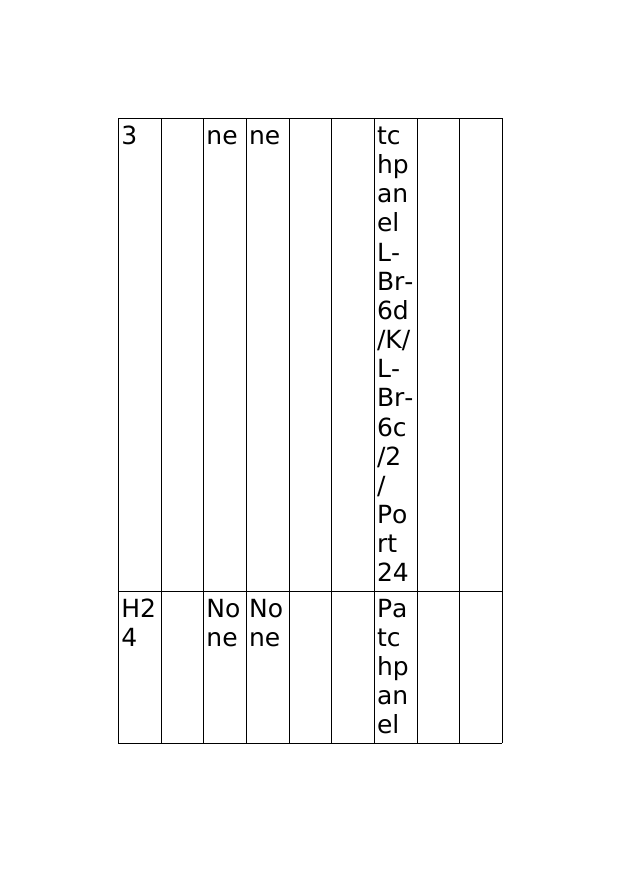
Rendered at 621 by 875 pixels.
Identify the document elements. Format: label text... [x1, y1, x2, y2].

table_cell [162, 592, 203, 742]
table_cell ne [204, 119, 246, 591]
table_cell [290, 592, 331, 742]
table_cell [332, 592, 374, 742]
table_cell [460, 119, 502, 591]
table_cell [162, 119, 203, 591]
table_cell [332, 119, 374, 591]
table_cell [290, 119, 331, 591]
table_cell Patchpanel [375, 592, 417, 742]
table_cell H24 [119, 592, 161, 742]
table_cell 3 [119, 119, 161, 591]
table_cell tchpanel L-Br-6d/K/L-Br-6c/2 / Port 24 [375, 119, 417, 591]
table_cell [418, 119, 459, 591]
table_cell None [247, 592, 289, 742]
table_cell ne [247, 119, 289, 591]
table_cell [460, 592, 502, 742]
table_cell [418, 592, 459, 742]
table_cell None [204, 592, 246, 742]
